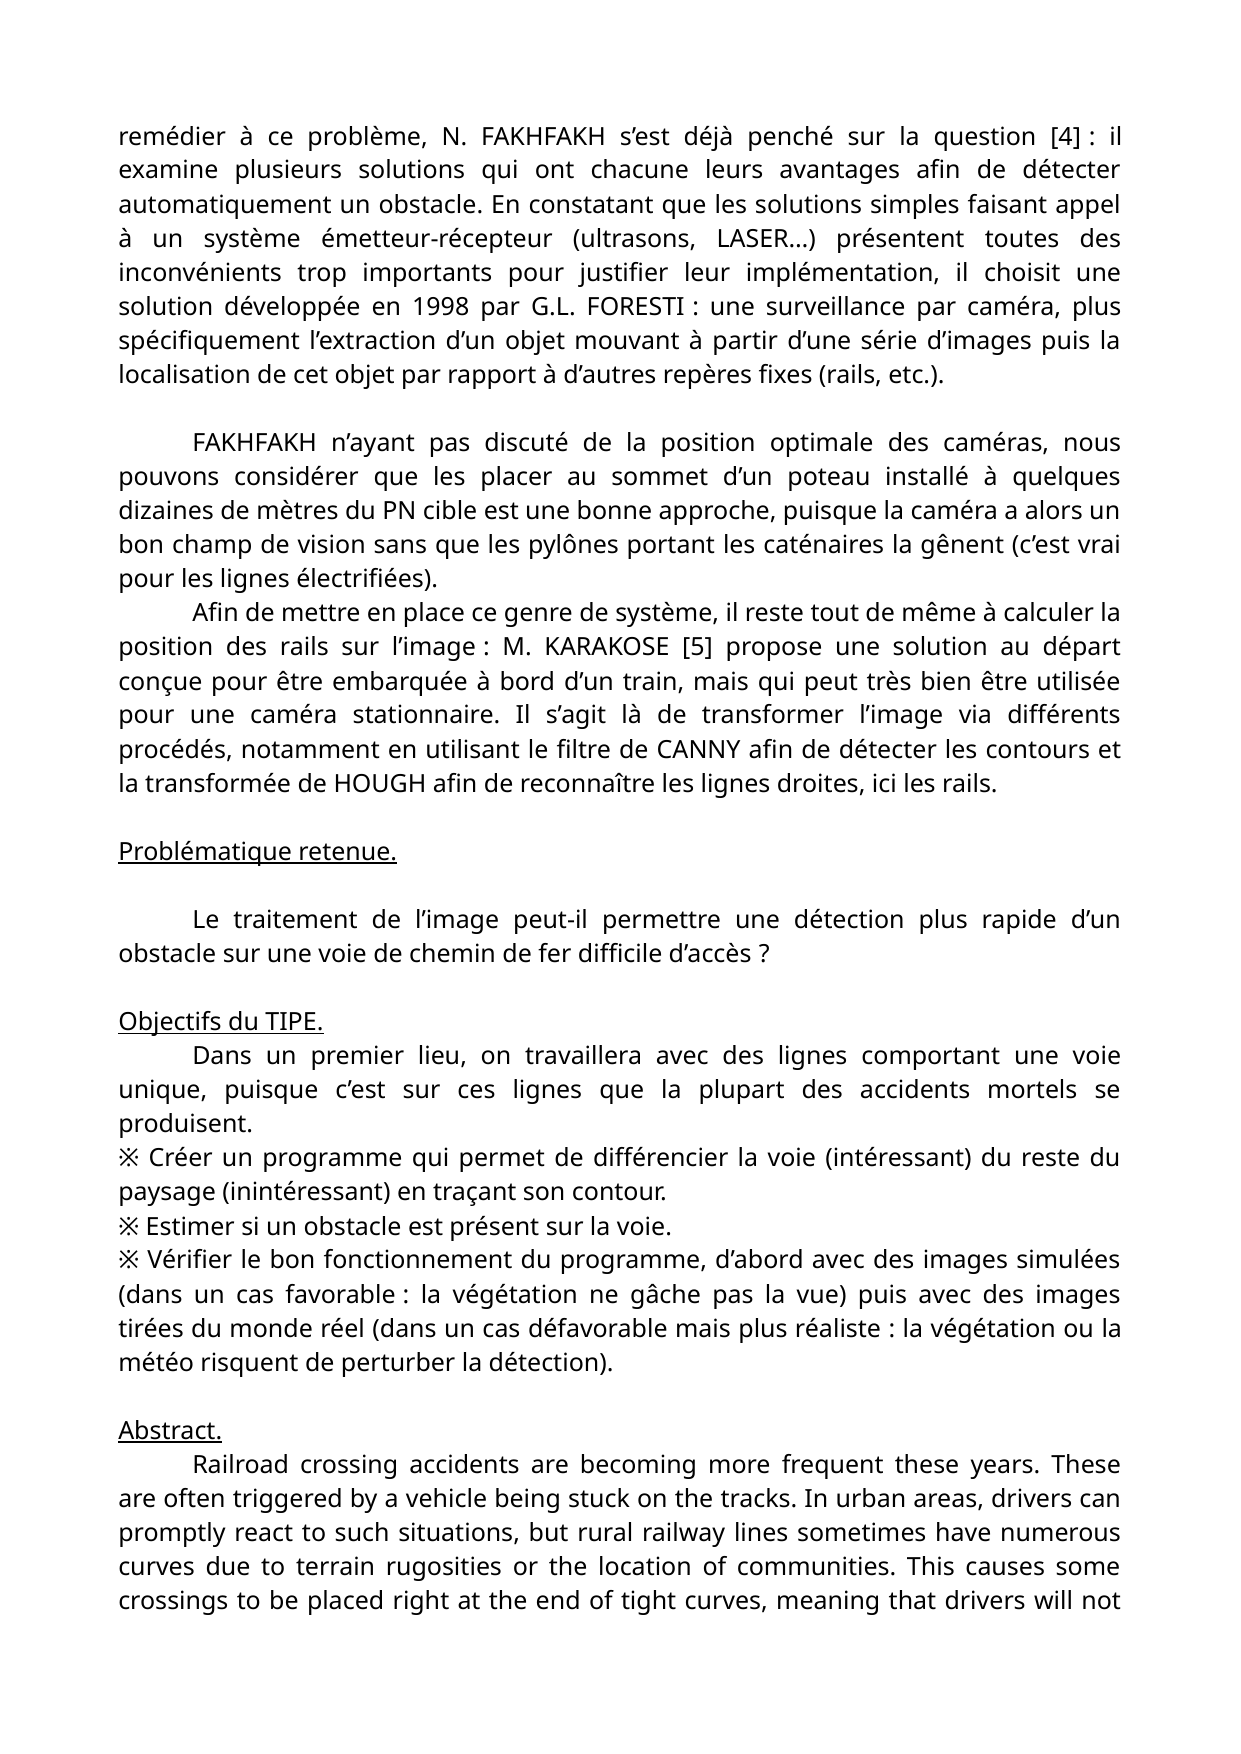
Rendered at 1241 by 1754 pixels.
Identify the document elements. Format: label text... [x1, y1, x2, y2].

text Dans un premier lieu, on travaillera avec des lignes comportant une voie unique, puisque c’est sur ces lignes que la plupart des accidents mortels se produisent. [118, 1038, 1122, 1140]
text remédier à ce problème, N. FAKHFAKH s’est déjà penché sur la question [4] : il examine plusieurs solutions qui ont chacune leurs avantages afin de détecter automatiquement un obstacle. En constatant que les solutions simples faisant appel à un système émetteur-récepteur (ultrasons, LASER…) présentent toutes des inconvénients trop importants pour justifier leur implémentation, il choisit une solution développée en 1998 par G.L. FORESTI : une surveillance par caméra, plus spécifiquement l’extraction d’un objet mouvant à partir d’une série d’images puis la localisation de cet objet par rapport à d’autres repères fixes (rails, etc.). [118, 118, 1122, 391]
text ※ Créer un programme qui permet de différencier la voie (intéressant) du reste du paysage (inintéressant) en traçant son contour. [118, 1140, 1122, 1208]
text Railroad crossing accidents are becoming more frequent these years. These are often triggered by a vehicle being stuck on the tracks. In urban areas, drivers can promptly react to such situations, but rural railway lines sometimes have numerous curves due to terrain rugosities or the location of communities. This causes some crossings to be placed right at the end of tight curves, meaning that drivers will not [118, 1447, 1122, 1617]
text Problématique retenue. [118, 833, 1122, 867]
text Abstract. [118, 1412, 1122, 1447]
text FAKHFAKH n’ayant pas discuté de la position optimale des caméras, nous pouvons considérer que les placer au sommet d’un poteau installé à quelques dizaines de mètres du PN cible est une bonne approche, puisque la caméra a alors un bon champ de vision sans que les pylônes portant les caténaires la gênent (c’est vrai pour les lignes électrifiées). [118, 425, 1122, 595]
text Afin de mettre en place ce genre de système, il reste tout de même à calculer la position des rails sur l’image : M. KARAKOSE [5] propose une solution au départ conçue pour être embarquée à bord d’un train, mais qui peut très bien être utilisée pour une caméra stationnaire. Il s’agit là de transformer l’image via différents procédés, notamment en utilisant le filtre de CANNY afin de détecter les contours et la transformée de HOUGH afin de reconnaître les lignes droites, ici les rails. [118, 595, 1122, 799]
text Le traitement de l’image peut-il permettre une détection plus rapide d’un obstacle sur une voie de chemin de fer difficile d’accès ? [118, 902, 1122, 970]
text ※ Vérifier le bon fonctionnement du programme, d’abord avec des images simulées (dans un cas favorable : la végétation ne gâche pas la vue) puis avec des images tirées du monde réel (dans un cas défavorable mais plus réaliste : la végétation ou la météo risquent de perturber la détection). [118, 1242, 1122, 1378]
text Objectifs du TIPE. [118, 1004, 1122, 1038]
text ※ Estimer si un obstacle est présent sur la voie. [118, 1208, 1122, 1242]
